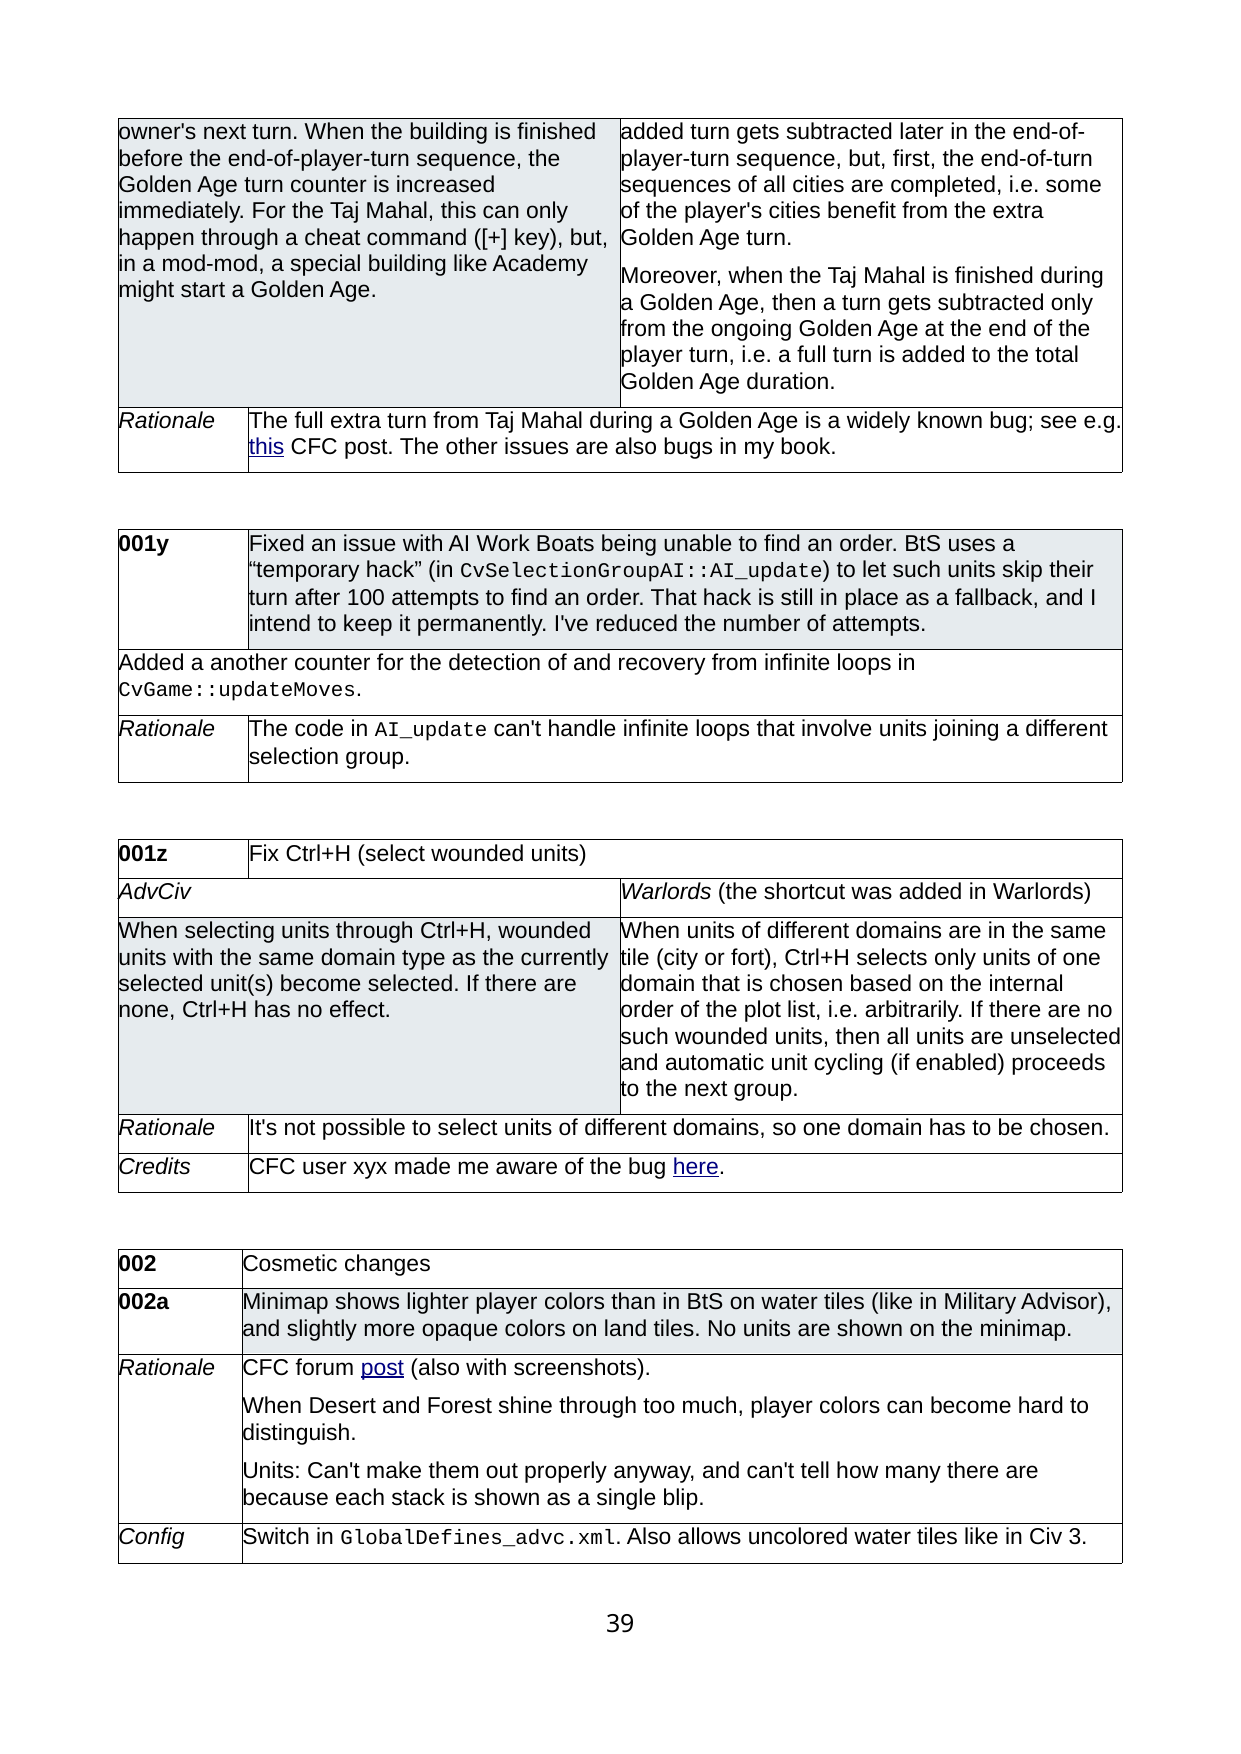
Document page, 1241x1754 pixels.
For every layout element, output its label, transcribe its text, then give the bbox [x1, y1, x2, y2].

table_cell The full extra turn from Taj Mahal during a Golden Age is a widely known bug; see e.g. this CFC post. The other issues are also bugs in my book. [249, 408, 1122, 472]
table_cell When selecting units through Ctrl+H, wounded units with the same domain type as the currently selected unit(s) become selected. If there are none, Ctrl+H has no effect. [119, 918, 620, 1114]
table_cell owner's next turn. When the building is finished before the end-of-player-turn sequence, the Golden Age turn counter is increased immediately. For the Taj Mahal, this can only happen through a cheat command ([+] key), but, in a mod-mod, a special building like Academy might start a Golden Age. [119, 119, 620, 407]
table_cell Credits [119, 1154, 248, 1192]
table_header Cosmetic changes [243, 1250, 1122, 1288]
table_cell When units of different domains are in the same tile (city or fort), Ctrl+H selects only units of one domain that is chosen based on the internal order of the plot list, i.e. arbitrarily. If there are no such wounded units, then all units are unselected and automatic unit cycling (if enabled) proceeds to the next group. [621, 918, 1122, 1114]
table_cell Config [119, 1524, 242, 1563]
table_cell The code in AI_update can't handle infinite loops that involve units joining a different selection group. [249, 716, 1122, 782]
table_cell Rationale [119, 408, 248, 472]
table_cell Minimap shows lighter player colors than in BtS on water tiles (like in Military Advisor), and slightly more opaque colors on land tiles. No units are shown on the minimap. [243, 1289, 1122, 1353]
table_cell Switch in GlobalDefines_advc.xml. Also allows uncolored water tiles like in Civ 3. [243, 1524, 1122, 1563]
table_cell AdvCiv [119, 879, 620, 917]
table_cell 002a [119, 1289, 242, 1353]
table_cell Rationale [119, 1355, 242, 1522]
table_cell It's not possible to select units of different domains, so one domain has to be chosen. [249, 1115, 1122, 1153]
table_cell Rationale [119, 716, 248, 782]
table_cell added turn gets subtracted later in the end-of-player-turn sequence, but, first, the end-of-turn sequences of all cities are completed, i.e. some of the player's cities benefit from the extra Golden Age turn. Moreover, when the Taj Mahal is finished during a Golden Age, then a turn gets subtracted only from the ongoing Golden Age at the end of the player turn, i.e. a full turn is added to the total Golden Age duration. [621, 119, 1122, 407]
table_header Fix Ctrl+H (select wounded units) [249, 840, 1122, 878]
table_header 001z [119, 840, 248, 878]
table_cell Warlords (the shortcut was added in Warlords) [621, 879, 1122, 917]
table_header Fixed an issue with AI Work Boats being unable to find an order. BtS uses a “temporary hack” (in CvSelectionGroupAI::AI_update) to let such units skip their turn after 100 attempts to find an order. That hack is still in place as a fallback, and I intend to keep it permanently. I've reduced the number of attempts. [249, 530, 1122, 649]
table_cell CFC user xyx made me aware of the bug here. [249, 1154, 1122, 1192]
table_header 001y [119, 530, 248, 649]
table_cell Added a another counter for the detection of and recovery from infinite loops in CvGame::updateMoves. [119, 650, 1122, 715]
table_header 002 [119, 1250, 242, 1288]
table_cell CFC forum post (also with screenshots). When Desert and Forest shine through too much, player colors can become hard to distinguish. Units: Can't make them out properly anyway, and can't tell how many there are because each stack is shown as a single blip. [243, 1355, 1122, 1522]
table_cell Rationale [119, 1115, 248, 1153]
